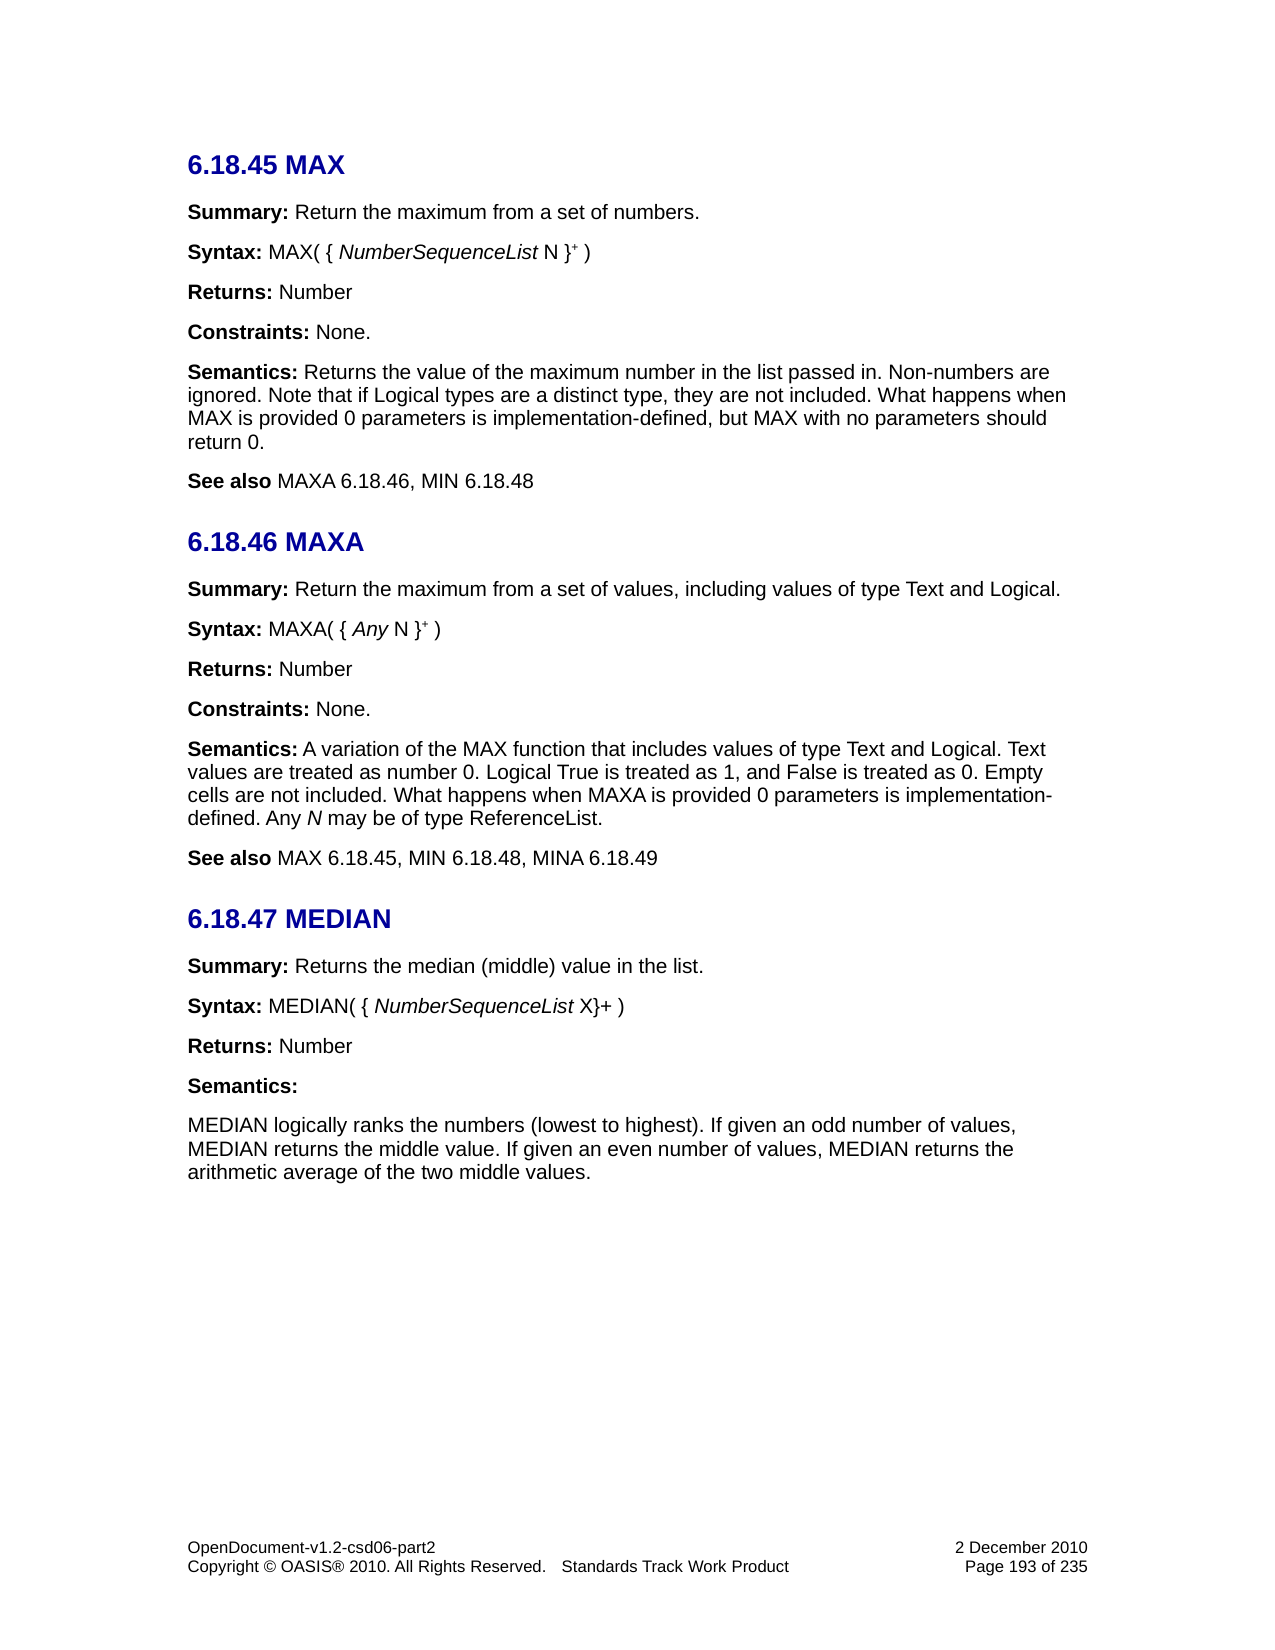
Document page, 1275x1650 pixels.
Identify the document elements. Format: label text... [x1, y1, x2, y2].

text Summary: Return the maximum from a set of values, including values of type Text and Logical. [187, 578, 1088, 601]
text Returns: Number [187, 1034, 1088, 1058]
text Summary: Returns the median (middle) value in the list. [187, 954, 1088, 978]
text Returns: Number [187, 658, 1088, 681]
text Semantics: Returns the value of the maximum number in the list passed in. Non-numbers are ignored. Note that if Logical types are a distinct type, they are not included. What happens when MAX is provided 0 parameters is implementation-defined, but MAX with no parameters should return 0. [187, 361, 1088, 453]
text Syntax: MEDIAN( { NumberSequenceList X}+ ) [187, 994, 1088, 1018]
subtitle MEDIAN [187, 903, 1088, 934]
text Syntax: MAX( { NumberSequenceList N }+ ) [187, 241, 1088, 264]
text See also MAXA 6.18.46, MIN 6.18.48 [187, 470, 1088, 493]
text MEDIAN logically ranks the numbers (lowest to highest). If given an odd number of values, MEDIAN returns the middle value. If given an even number of values, MEDIAN returns the arithmetic average of the two middle values. [187, 1114, 1088, 1184]
text Constraints: None. [187, 321, 1088, 344]
subtitle MAX [187, 150, 1088, 180]
text Returns: Number [187, 281, 1088, 304]
subtitle MAXA [187, 527, 1088, 557]
text Semantics: A variation of the MAX function that includes values of type Text and Logical. Text values are treated as number 0. Logical True is treated as 1, and False is treated as 0. Empty cells are not included. What happens when MAXA is provided 0 parameters is implementation-defined. Any N may be of type ReferenceList. [187, 737, 1088, 830]
text Summary: Return the maximum from a set of numbers. [187, 201, 1088, 224]
text Constraints: None. [187, 697, 1088, 721]
text Syntax: MAXA( { Any N }+ ) [187, 618, 1088, 641]
text See also MAX 6.18.45, MIN 6.18.48, MINA 6.18.49 [187, 847, 1088, 870]
text Semantics: [187, 1074, 1088, 1097]
